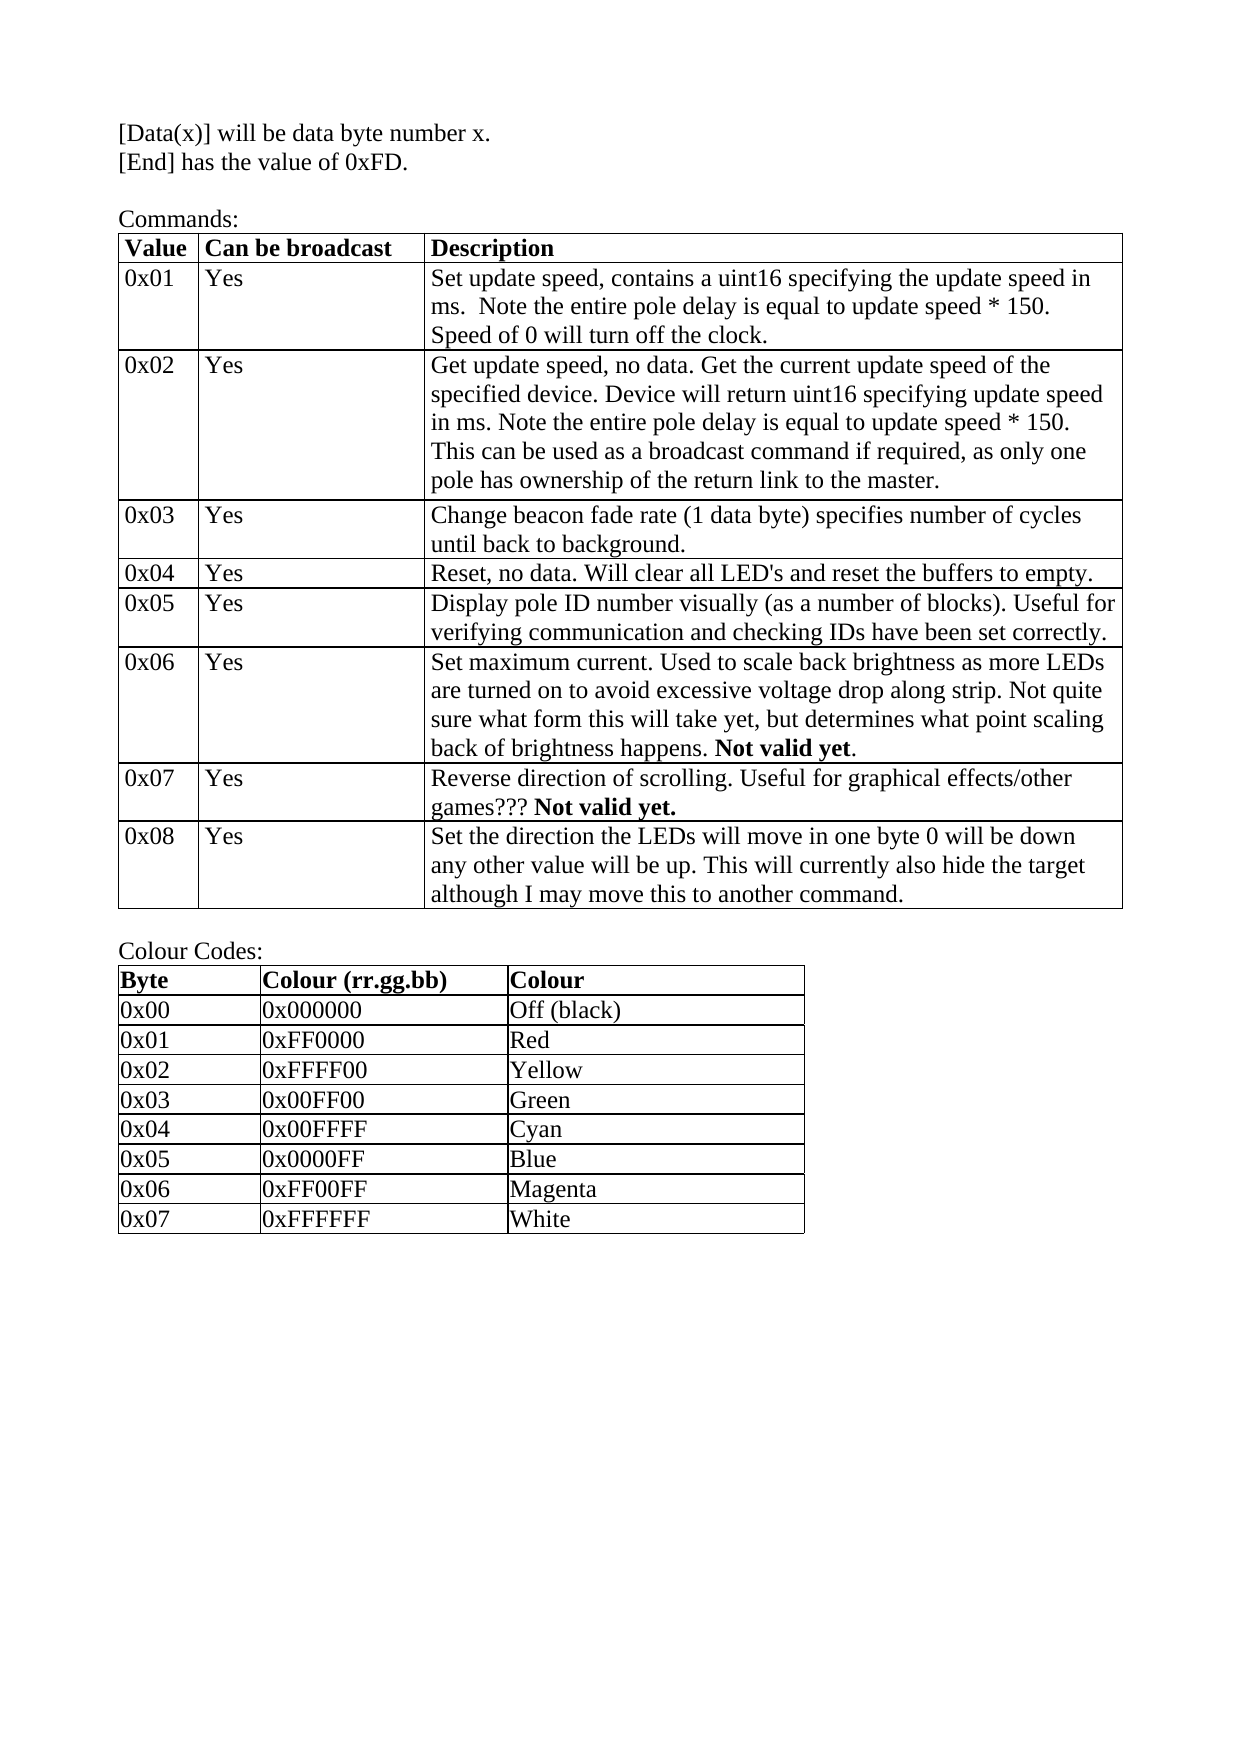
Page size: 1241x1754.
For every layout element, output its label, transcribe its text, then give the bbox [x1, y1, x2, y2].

text Colour Codes: [118, 936, 1122, 965]
table_cell Blue [509, 1145, 804, 1173]
table_cell 0x01 [119, 263, 198, 349]
table_cell 0x000000 [261, 996, 507, 1024]
table_cell Yes [199, 822, 424, 908]
table_cell Yes [199, 648, 424, 762]
table_cell 0x00FF00 [261, 1085, 507, 1113]
table_cell Display pole ID number visually (as a number of blocks). Useful for verifying communication and checking IDs have been set correctly. [425, 589, 1122, 646]
table_cell 0x01 [119, 1026, 260, 1054]
table_header Value [119, 234, 198, 262]
table_cell 0x07 [119, 1204, 260, 1233]
table_cell Yes [199, 559, 424, 587]
text [Data(x)] will be data byte number x. [118, 118, 1122, 147]
table_cell 0x04 [119, 559, 198, 587]
table_cell 0x05 [119, 589, 198, 646]
table_cell White [509, 1204, 804, 1233]
table_cell 0x08 [119, 822, 198, 908]
table_cell 0x00FFFF [261, 1115, 507, 1143]
table_cell 0xFFFF00 [261, 1055, 507, 1084]
table_header Can be broadcast [199, 234, 424, 262]
table_cell Yes [199, 764, 424, 820]
text Commands: [118, 204, 1122, 232]
text [End] has the value of 0xFD. [118, 147, 1122, 176]
table_header Colour [509, 966, 804, 994]
table_cell Yes [199, 501, 424, 558]
table_header Byte [119, 966, 260, 994]
table_header Description [425, 234, 1122, 262]
table_cell Magenta [509, 1175, 804, 1203]
table_cell 0x06 [119, 1175, 260, 1203]
table_cell Green [509, 1085, 804, 1113]
table_header Colour (rr.gg.bb) [261, 966, 507, 994]
table_cell 0x05 [119, 1145, 260, 1173]
table_cell 0x03 [119, 1085, 260, 1113]
table_cell Set the direction the LEDs will move in one byte 0 will be down any other value will be up. This will currently also hide the target although I may move this to another command. [425, 822, 1122, 908]
table_cell 0x04 [119, 1115, 260, 1143]
table_cell 0xFF0000 [261, 1026, 507, 1054]
table_cell Change beacon fade rate (1 data byte) specifies number of cycles until back to background. [425, 501, 1122, 558]
table_cell 0x00 [119, 996, 260, 1024]
table_cell Red [509, 1026, 804, 1054]
table_cell Set maximum current. Used to scale back brightness as more LEDs are turned on to avoid excessive voltage drop along strip. Not quite sure what form this will take yet, but determines what point scaling back of brightness happens. Not valid yet. [425, 648, 1122, 762]
table_cell Reset, no data. Will clear all LED's and reset the buffers to empty. [425, 559, 1122, 587]
table_cell Yes [199, 589, 424, 646]
table_cell 0x06 [119, 648, 198, 762]
table_cell Set update speed, contains a uint16 specifying the update speed in ms. Note the entire pole delay is equal to update speed * 150. Speed of 0 will turn off the clock. [425, 263, 1122, 349]
table_cell 0xFFFFFF [261, 1204, 507, 1233]
table_cell 0xFF00FF [261, 1175, 507, 1203]
table_cell Off (black) [509, 996, 804, 1024]
table_cell Yellow [509, 1055, 804, 1084]
table_cell 0x0000FF [261, 1145, 507, 1173]
table_cell 0x07 [119, 764, 198, 820]
table_cell Reverse direction of scrolling. Useful for graphical effects/other games??? Not valid yet. [425, 764, 1122, 820]
table_cell 0x02 [119, 351, 198, 499]
table_cell Get update speed, no data. Get the current update speed of the specified device. Device will return uint16 specifying update speed in ms. Note the entire pole delay is equal to update speed * 150. This can be used as a broadcast command if required, as only one pole has ownership of the return link to the master. [425, 351, 1122, 499]
table_cell 0x02 [119, 1055, 260, 1084]
table_cell Cyan [509, 1115, 804, 1143]
table_cell Yes [199, 263, 424, 349]
table_cell 0x03 [119, 501, 198, 558]
table_cell Yes [199, 351, 424, 499]
